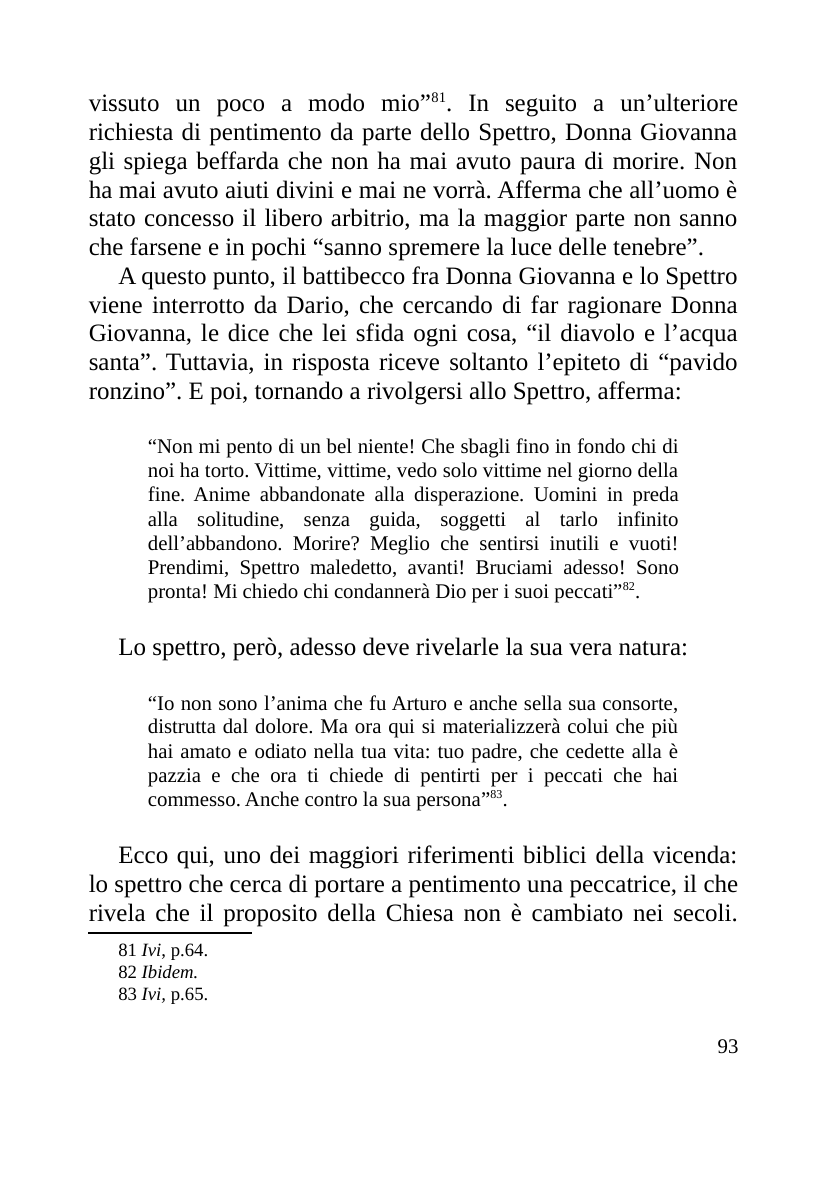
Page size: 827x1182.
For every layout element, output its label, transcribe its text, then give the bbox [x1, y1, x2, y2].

text “Non mi pento di un bel niente! Che sbagli fino in fondo chi di noi ha torto. Vittime, vittime, vedo solo vittime nel giorno della fine. Anime abbandonate alla disperazione. Uomini in preda alla solitudine, senza guida, soggetti al tarlo infinito dell’abbandono. Morire? Meglio che sentirsi inutili e vuoti! Prendimi, Spettro maledetto, avanti! Bruciami adesso! Sono pronta! Mi chiedo chi condannerà Dio per i suoi peccati”. [148, 434, 679, 603]
text Ivi, p.65. [118, 982, 738, 1004]
text A questo punto, il battibecco fra Donna Giovanna e lo Spettro viene interrotto da Dario, che cercando di far ragionare Donna Giovanna, le dice che lei sfida ogni cosa, “il diavolo e l’acqua santa”. Tuttavia, in risposta riceve soltanto l’epiteto di “pavido ronzino”. E poi, tornando a rivolgersi allo Spettro, afferma: [88, 261, 738, 405]
text vissuto un poco a modo mio”. In seguito a un’ulteriore richiesta di pentimento da parte dello Spettro, Donna Giovanna gli spiega beffarda che non ha mai avuto paura di morire. Non ha mai avuto aiuti divini e mai ne vorrà. Afferma che all’uomo è stato concesso il libero arbitrio, ma la maggior parte non sanno che farsene e in pochi “sanno spremere la luce delle tenebre”. [88, 88, 738, 261]
text Ivi, p.64. [118, 939, 738, 961]
text Ibidem. [118, 961, 738, 982]
text Ecco qui, uno dei maggiori riferimenti biblici della vicenda: lo spettro che cerca di portare a pentimento una peccatrice, il che rivela che il proposito della Chiesa non è cambiato nei secoli. [88, 840, 738, 926]
text Lo spettro, però, adesso deve rivelarle la sua vera natura: [88, 632, 738, 661]
text “Io non sono l’anima che fu Arturo e anche sella sua consorte, distrutta dal dolore. Ma ora qui si materializzerà colui che più hai amato e odiato nella tua vita: tuo padre, che cedette alla è pazzia e che ora ti chiede di pentirti per i peccati che hai commesso. Anche contro la sua persona”. [148, 690, 679, 811]
